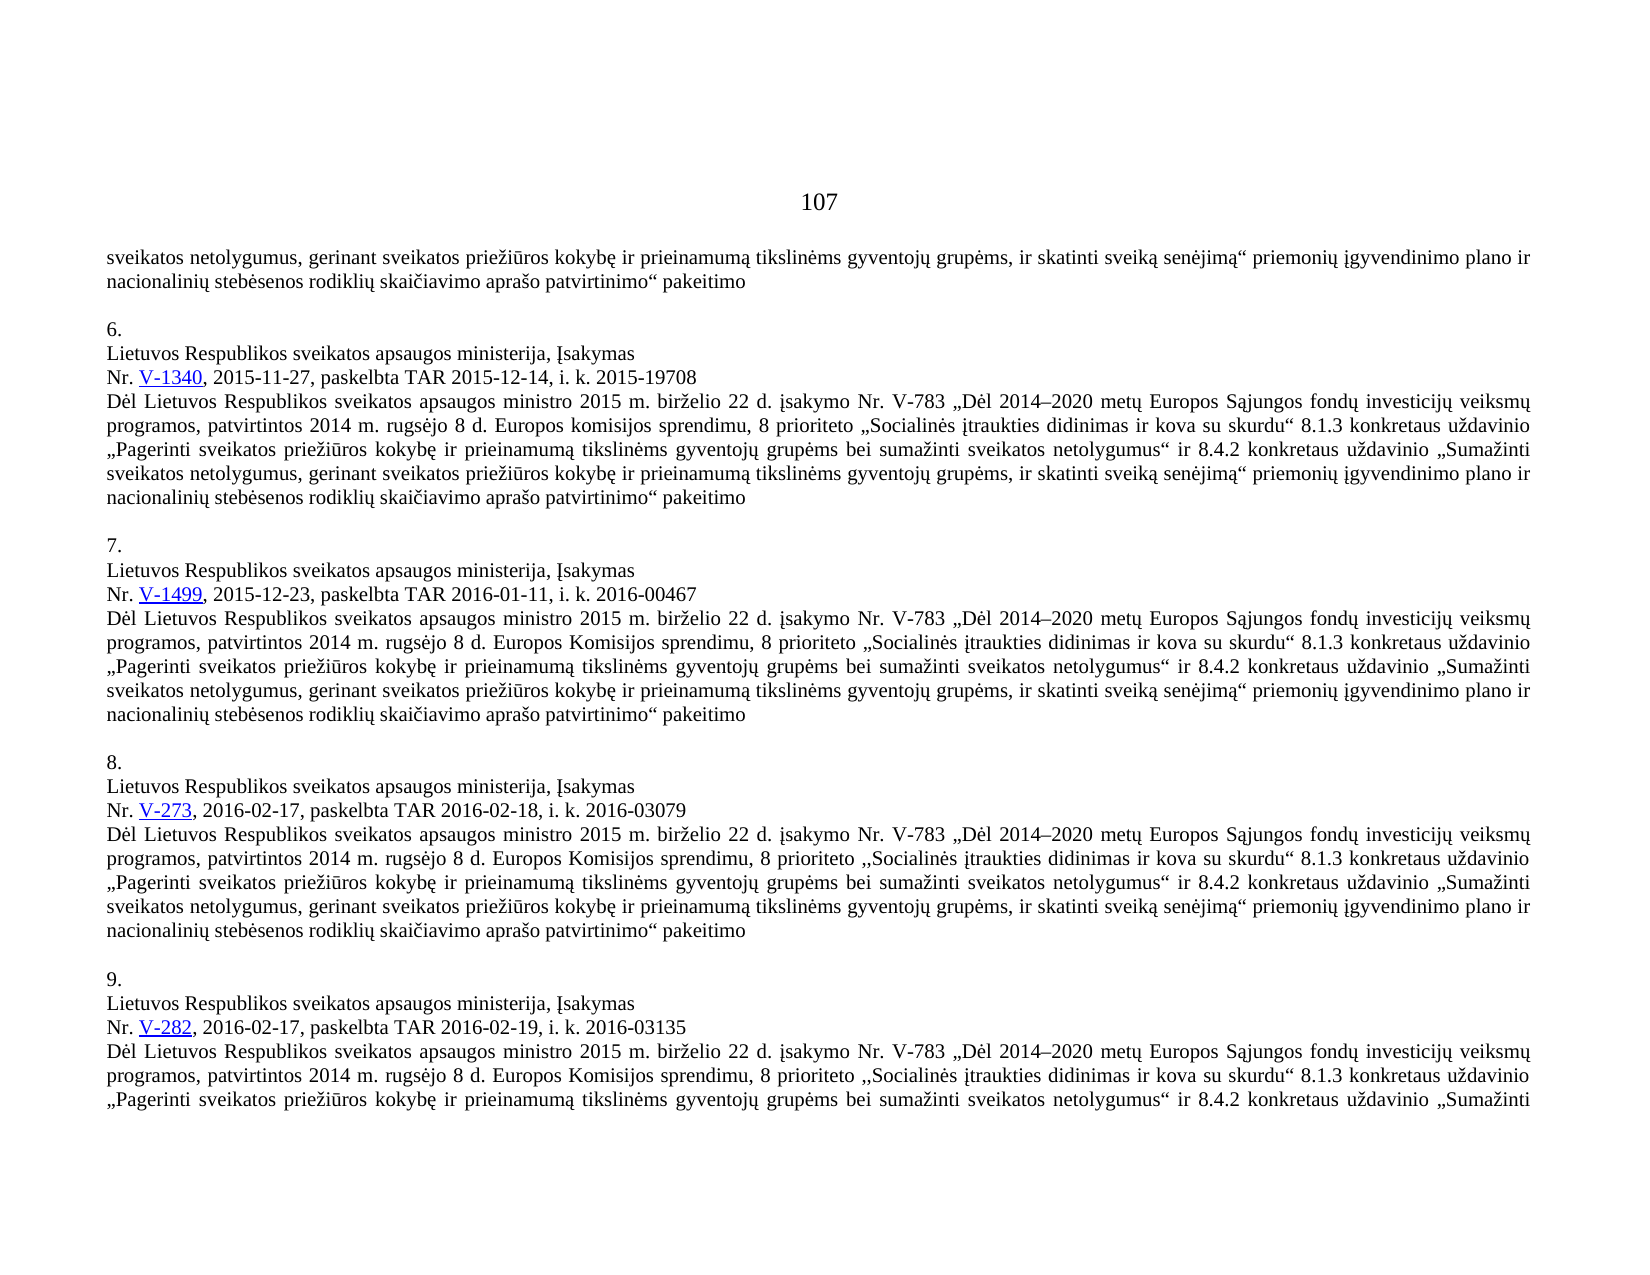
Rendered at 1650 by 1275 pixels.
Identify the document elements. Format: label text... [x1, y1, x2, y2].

text Lietuvos Respublikos sveikatos apsaugos ministerija, Įsakymas [106, 774, 1532, 798]
text Dėl Lietuvos Respublikos sveikatos apsaugos ministro 2015 m. birželio 22 d. įsakymo Nr. V-783 „Dėl 2014–2020 metų Europos Sąjungos fondų investicijų veiksmų programos, patvirtintos 2014 m. rugsėjo 8 d. Europos Komisijos sprendimu, 8 prioriteto ,,Socialinės įtraukties didinimas ir kova su skurdu“ 8.1.3 konkretaus uždavinio „Pagerinti sveikatos priežiūros kokybę ir prieinamumą tikslinėms gyventojų grupėms bei sumažinti sveikatos netolygumus“ ir 8.4.2 konkretaus uždavinio „Sumažinti [106, 1039, 1532, 1111]
text 6. [106, 317, 1532, 341]
text Nr. V-1340, 2015-11-27, paskelbta TAR 2015-12-14, i. k. 2015-19708 [106, 365, 1532, 389]
text 7. [106, 533, 1532, 557]
text Dėl Lietuvos Respublikos sveikatos apsaugos ministro 2015 m. birželio 22 d. įsakymo Nr. V-783 „Dėl 2014–2020 metų Europos Sąjungos fondų investicijų veiksmų programos, patvirtintos 2014 m. rugsėjo 8 d. Europos Komisijos sprendimu, 8 prioriteto „Socialinės įtraukties didinimas ir kova su skurdu“ 8.1.3 konkretaus uždavinio „Pagerinti sveikatos priežiūros kokybę ir prieinamumą tikslinėms gyventojų grupėms bei sumažinti sveikatos netolygumus“ ir 8.4.2 konkretaus uždavinio „Sumažinti sveikatos netolygumus, gerinant sveikatos priežiūros kokybę ir prieinamumą tikslinėms gyventojų grupėms, ir skatinti sveiką senėjimą“ priemonių įgyvendinimo plano ir nacionalinių stebėsenos rodiklių skaičiavimo aprašo patvirtinimo“ pakeitimo [106, 606, 1532, 726]
text Lietuvos Respublikos sveikatos apsaugos ministerija, Įsakymas [106, 557, 1532, 582]
text sveikatos netolygumus, gerinant sveikatos priežiūros kokybę ir prieinamumą tikslinėms gyventojų grupėms, ir skatinti sveiką senėjimą“ priemonių įgyvendinimo plano ir nacionalinių stebėsenos rodiklių skaičiavimo aprašo patvirtinimo“ pakeitimo [106, 245, 1532, 293]
text Nr. V-273, 2016-02-17, paskelbta TAR 2016-02-18, i. k. 2016-03079 [106, 798, 1532, 822]
text Dėl Lietuvos Respublikos sveikatos apsaugos ministro 2015 m. birželio 22 d. įsakymo Nr. V-783 „Dėl 2014–2020 metų Europos Sąjungos fondų investicijų veiksmų programos, patvirtintos 2014 m. rugsėjo 8 d. Europos Komisijos sprendimu, 8 prioriteto ,,Socialinės įtraukties didinimas ir kova su skurdu“ 8.1.3 konkretaus uždavinio „Pagerinti sveikatos priežiūros kokybę ir prieinamumą tikslinėms gyventojų grupėms bei sumažinti sveikatos netolygumus“ ir 8.4.2 konkretaus uždavinio „Sumažinti sveikatos netolygumus, gerinant sveikatos priežiūros kokybę ir prieinamumą tikslinėms gyventojų grupėms, ir skatinti sveiką senėjimą“ priemonių įgyvendinimo plano ir nacionalinių stebėsenos rodiklių skaičiavimo aprašo patvirtinimo“ pakeitimo [106, 822, 1532, 942]
text Lietuvos Respublikos sveikatos apsaugos ministerija, Įsakymas [106, 341, 1532, 365]
text Dėl Lietuvos Respublikos sveikatos apsaugos ministro 2015 m. birželio 22 d. įsakymo Nr. V-783 „Dėl 2014–2020 metų Europos Sąjungos fondų investicijų veiksmų programos, patvirtintos 2014 m. rugsėjo 8 d. Europos komisijos sprendimu, 8 prioriteto „Socialinės įtraukties didinimas ir kova su skurdu“ 8.1.3 konkretaus uždavinio „Pagerinti sveikatos priežiūros kokybę ir prieinamumą tikslinėms gyventojų grupėms bei sumažinti sveikatos netolygumus“ ir 8.4.2 konkretaus uždavinio „Sumažinti sveikatos netolygumus, gerinant sveikatos priežiūros kokybę ir prieinamumą tikslinėms gyventojų grupėms, ir skatinti sveiką senėjimą“ priemonių įgyvendinimo plano ir nacionalinių stebėsenos rodiklių skaičiavimo aprašo patvirtinimo“ pakeitimo [106, 389, 1532, 509]
text Nr. V-282, 2016-02-17, paskelbta TAR 2016-02-19, i. k. 2016-03135 [106, 1015, 1532, 1039]
text Lietuvos Respublikos sveikatos apsaugos ministerija, Įsakymas [106, 991, 1532, 1015]
text Nr. V-1499, 2015-12-23, paskelbta TAR 2016-01-11, i. k. 2016-00467 [106, 582, 1532, 606]
text 8. [106, 750, 1532, 774]
text 9. [106, 967, 1532, 991]
